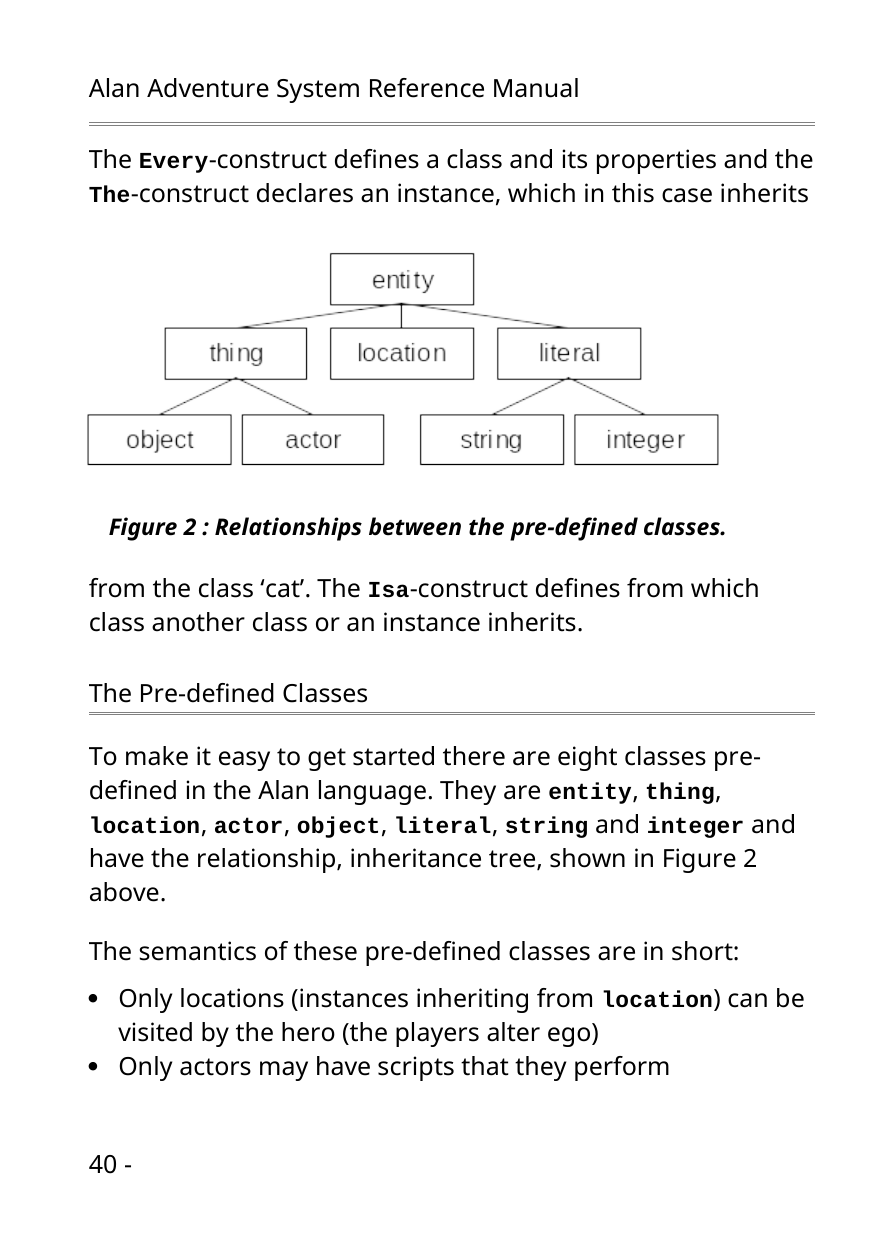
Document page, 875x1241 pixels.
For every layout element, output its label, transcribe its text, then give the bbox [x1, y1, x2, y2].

text To make it easy to get started there are eight classes pre-defined in the Alan language. They are entity, thing, location, actor, object, literal, string and integer and have the relationship, inheritance tree, shown in Figure 2 above. [88, 739, 815, 909]
text The semantics of these pre-defined classes are in short: [88, 934, 815, 968]
subtitle The Pre-defined Classes [88, 676, 815, 714]
list Only locations (instances inheriting from location) can be visited by the hero (the players alter ego) [88, 981, 815, 1048]
text The Every-construct defines a class and its properties and the The-construct declares an instance, which in this case inherits from the class ‘cat’. The Isa-construct defines from which class another class or an instance inherits. [88, 142, 815, 638]
text Figure 2 : Relationships between the pre-defined classes. [108, 511, 745, 542]
list Only actors may have scripts that they perform [88, 1048, 815, 1082]
